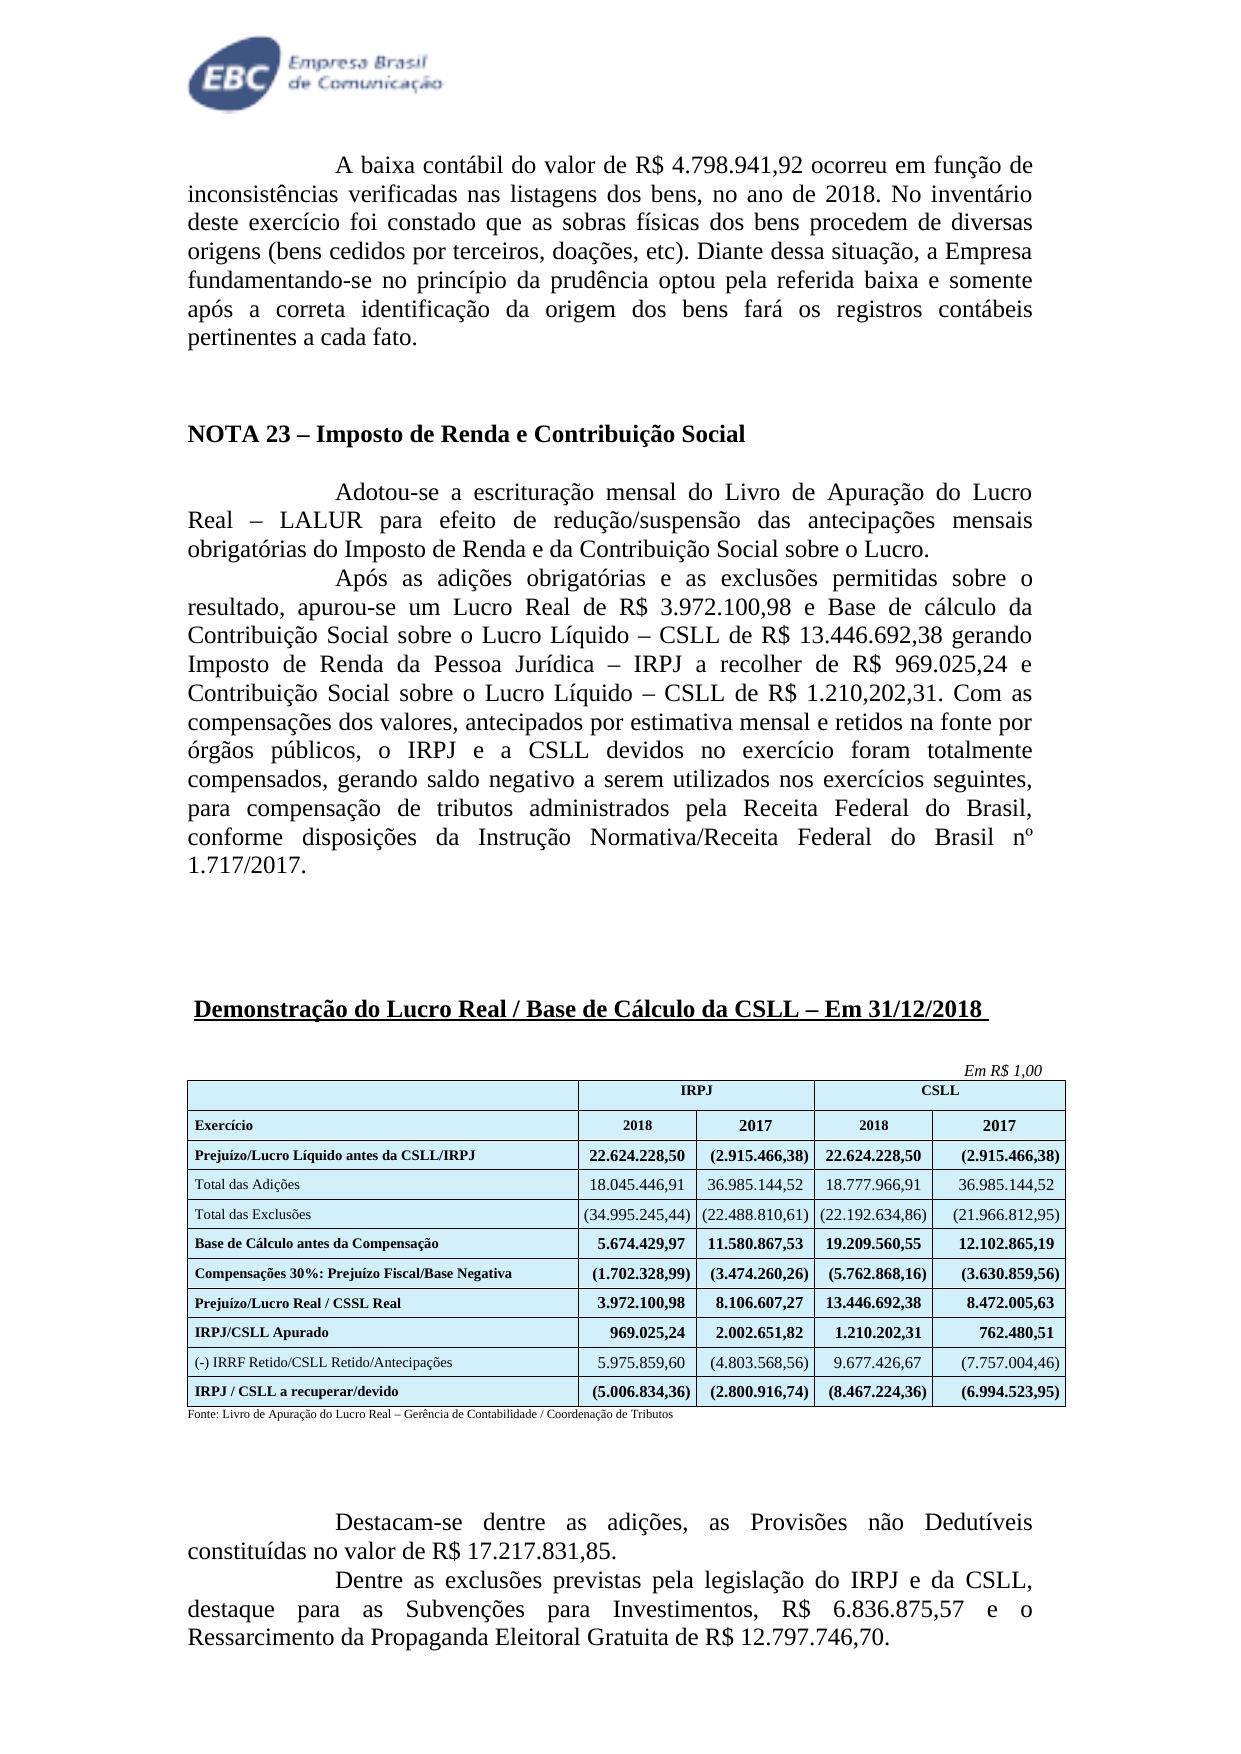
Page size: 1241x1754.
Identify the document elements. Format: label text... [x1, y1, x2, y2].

text Após as adições obrigatórias e as exclusões permitidas sobre o resultado, apurou-se um Lucro Real de R$ 3.972.100,98 e Base de cálculo da Contribuição Social sobre o Lucro Líquido – CSLL de R$ 13.446.692,38 gerando Imposto de Renda da Pessoa Jurídica – IRPJ a recolher de R$ 969.025,24 e Contribuição Social sobre o Lucro Líquido – CSLL de R$ 1.210,202,31. Com as compensações dos valores, antecipados por estimativa mensal e retidos na fonte por órgãos públicos, o IRPJ e a CSLL devidos no exercício foram totalmente compensados, gerando saldo negativo a serem utilizados nos exercícios seguintes, para compensação de tributos administrados pela Receita Federal do Brasil, conforme disposições da Instrução Normativa/Receita Federal do Brasil nº 1.717/2017. [187, 563, 1033, 879]
table_header [188, 1081, 578, 1110]
table_cell 2.002.651,82 [697, 1318, 814, 1347]
table_cell (3.630.859,56) [933, 1259, 1065, 1287]
table_cell 36.985.144,52 [933, 1170, 1065, 1199]
table_cell 12.102.865,19 [933, 1229, 1065, 1258]
table_cell 9.677.426,67 [815, 1348, 932, 1376]
table_cell (22.488.810,61) [697, 1200, 814, 1228]
text A baixa contábil do valor de R$ 4.798.941,92 ocorreu em função de inconsistências verificadas nas listagens dos bens, no ano de 2018. No inventário deste exercício foi constado que as sobras físicas dos bens procedem de diversas origens (bens cedidos por terceiros, doações, etc). Diante dessa situação, a Empresa fundamentando-se no princípio da prudência optou pela referida baixa e somente após a correta identificação da origem dos bens fará os registros contábeis pertinentes a cada fato. [187, 150, 1033, 351]
subtitle Adotou-se a escrituração mensal do Livro de Apuração do Lucro Real – LALUR para efeito de redução/suspensão das antecipações mensais obrigatórias do Imposto de Renda e da Contribuição Social sobre o Lucro. [187, 477, 1033, 563]
table_cell (-) IRRF Retido/CSLL Retido/Antecipações [188, 1348, 578, 1376]
table_cell 2017 [933, 1111, 1065, 1139]
table_cell (4.803.568,56) [697, 1348, 814, 1376]
table_cell Total das Adições [188, 1170, 578, 1199]
table_cell IRPJ/CSLL Apurado [188, 1318, 578, 1347]
table_cell (34.995.245,44) [579, 1200, 696, 1228]
table_cell 2018 [815, 1111, 932, 1139]
table_cell (22.192.634,86) [815, 1200, 932, 1228]
table_cell 13.446.692,38 [815, 1289, 932, 1317]
table_cell (1.702.328,99) [579, 1259, 696, 1287]
table_cell Prejuízo/Lucro Real / CSSL Real [188, 1289, 578, 1317]
table_cell 1.210.202,31 [815, 1318, 932, 1347]
table_cell 18.045.446,91 [579, 1170, 696, 1199]
text Demonstração do Lucro Real / Base de Cálculo da CSLL – Em 31/12/2018 [187, 994, 1033, 1023]
table_cell 22.624.228,50 [815, 1141, 932, 1169]
text Destacam-se dentre as adições, as Provisões não Dedutíveis constituídas no valor de R$ 17.217.831,85. [187, 1507, 1033, 1565]
table_cell Base de Cálculo antes da Compensação [188, 1229, 578, 1258]
table_cell (3.474.260,26) [697, 1259, 814, 1287]
table_cell 19.209.560,55 [815, 1229, 932, 1258]
table_cell 762.480,51 [933, 1318, 1065, 1347]
table_cell (2.915.466,38) [933, 1141, 1065, 1169]
text Em R$ 1,00 [187, 1061, 1044, 1080]
table_cell 2018 [579, 1111, 696, 1139]
table_cell (7.757.004,46) [933, 1348, 1065, 1376]
table_cell 5.674.429,97 [579, 1229, 696, 1258]
table_cell (5.762.868,16) [815, 1259, 932, 1287]
table_cell (21.966.812,95) [933, 1200, 1065, 1228]
text Dentre as exclusões previstas pela legislação do IRPJ e da CSLL, destaque para as Subvenções para Investimentos, R$ 6.836.875,57 e o Ressarcimento da Propaganda Eleitoral Gratuita de R$ 12.797.746,70. [187, 1565, 1033, 1651]
table_cell 36.985.144,52 [697, 1170, 814, 1199]
table_cell 5.975.859,60 [579, 1348, 696, 1376]
table_cell 18.777.966,91 [815, 1170, 932, 1199]
table_cell 22.624.228,50 [579, 1141, 696, 1169]
text Fonte: Livro de Apuração do Lucro Real – Gerência de Contabilidade / Coordenação de Tributos [187, 1407, 1033, 1421]
table_cell Compensações 30%: Prejuízo Fiscal/Base Negativa [188, 1259, 578, 1287]
table_cell (2.915.466,38) [697, 1141, 814, 1169]
table_cell 8.472.005,63 [933, 1289, 1065, 1317]
text NOTA 23 – Imposto de Renda e Contribuição Social [187, 419, 1033, 448]
table_header IRPJ [579, 1081, 814, 1110]
table_header CSLL [815, 1081, 1065, 1110]
table_cell 969.025,24 [579, 1318, 696, 1347]
table_cell 2017 [697, 1111, 814, 1139]
table_cell (2.800.916,74) [697, 1377, 814, 1406]
table_cell IRPJ / CSLL a recuperar/devido [188, 1377, 578, 1406]
table_cell (6.994.523,95) [933, 1377, 1065, 1406]
table_cell Total das Exclusões [188, 1200, 578, 1228]
table_cell (8.467.224,36) [815, 1377, 932, 1406]
table_cell Exercício [188, 1111, 578, 1139]
table_cell 3.972.100,98 [579, 1289, 696, 1317]
table_cell Prejuízo/Lucro Líquido antes da CSLL/IRPJ [188, 1141, 578, 1169]
table_cell 11.580.867,53 [697, 1229, 814, 1258]
table_cell 8.106.607,27 [697, 1289, 814, 1317]
table_cell (5.006.834,36) [579, 1377, 696, 1406]
